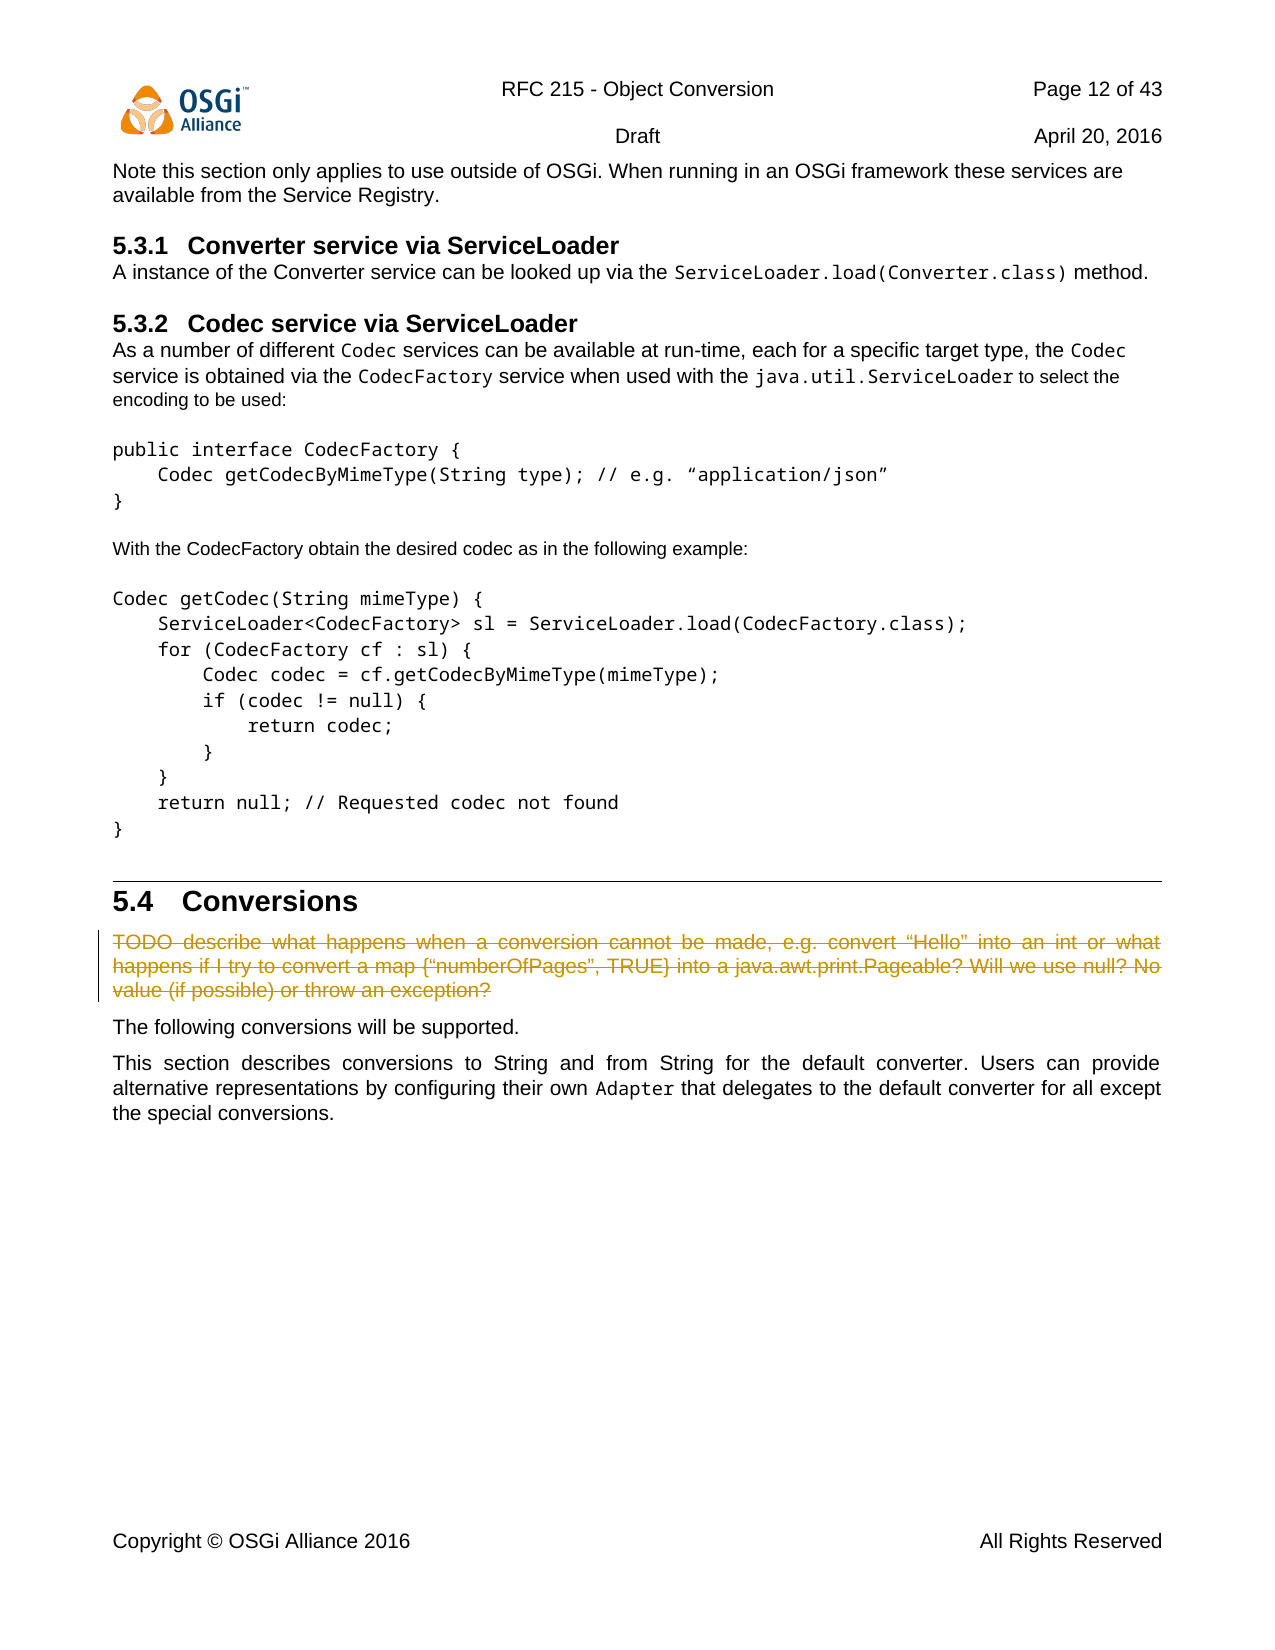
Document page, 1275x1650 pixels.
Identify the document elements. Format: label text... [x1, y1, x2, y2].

text Note this section only applies to use outside of OSGi. When running in an OSGi framework these services are available from the Service Registry. [112, 159, 1162, 207]
text return codec; [112, 713, 1162, 738]
text for (CodecFactory cf : sl) { [112, 636, 1162, 662]
text } [112, 764, 1162, 789]
text Codec getCodec(String mimeType) { [112, 585, 1162, 611]
text } [112, 815, 1162, 840]
text public interface CodecFactory { [112, 436, 1162, 461]
text A instance of the Converter service can be looked up via the ServiceLoader.load(Converter.class) method. [112, 259, 1162, 285]
text if (codec != null) { [112, 687, 1162, 713]
text With the CodecFactory obtain the desired codec as in the following example: [112, 538, 1162, 559]
text The following conversions will be supported. [112, 1014, 1162, 1038]
subtitle Conversions [112, 882, 1162, 918]
text Codec codec = cf.getCodecByMimeType(mimeType); [112, 662, 1162, 687]
subtitle Codec service via ServiceLoader [112, 309, 1162, 338]
picture [113, 78, 257, 142]
text Codec getCodecByMimeType(String type); // e.g. “application/json” [112, 461, 1162, 487]
text } [112, 487, 1162, 512]
text return null; // Requested codec not found [112, 789, 1162, 815]
text As a number of different Codec services can be available at run-time, each for a specific target type, the Codec service is obtained via the CodecFactory service when used with the java.util.ServiceLoader to select the encoding to be used: [112, 338, 1162, 410]
text ServiceLoader<CodecFactory> sl = ServiceLoader.load(CodecFactory.class); [112, 611, 1162, 636]
text This section describes conversions to String and from String for the default converter. Users can provide alternative representations by configuring their own Adapter that delegates to the default converter for all except the special conversions. [112, 1051, 1162, 1124]
text } [112, 738, 1162, 764]
subtitle Converter service via ServiceLoader [112, 231, 1162, 259]
